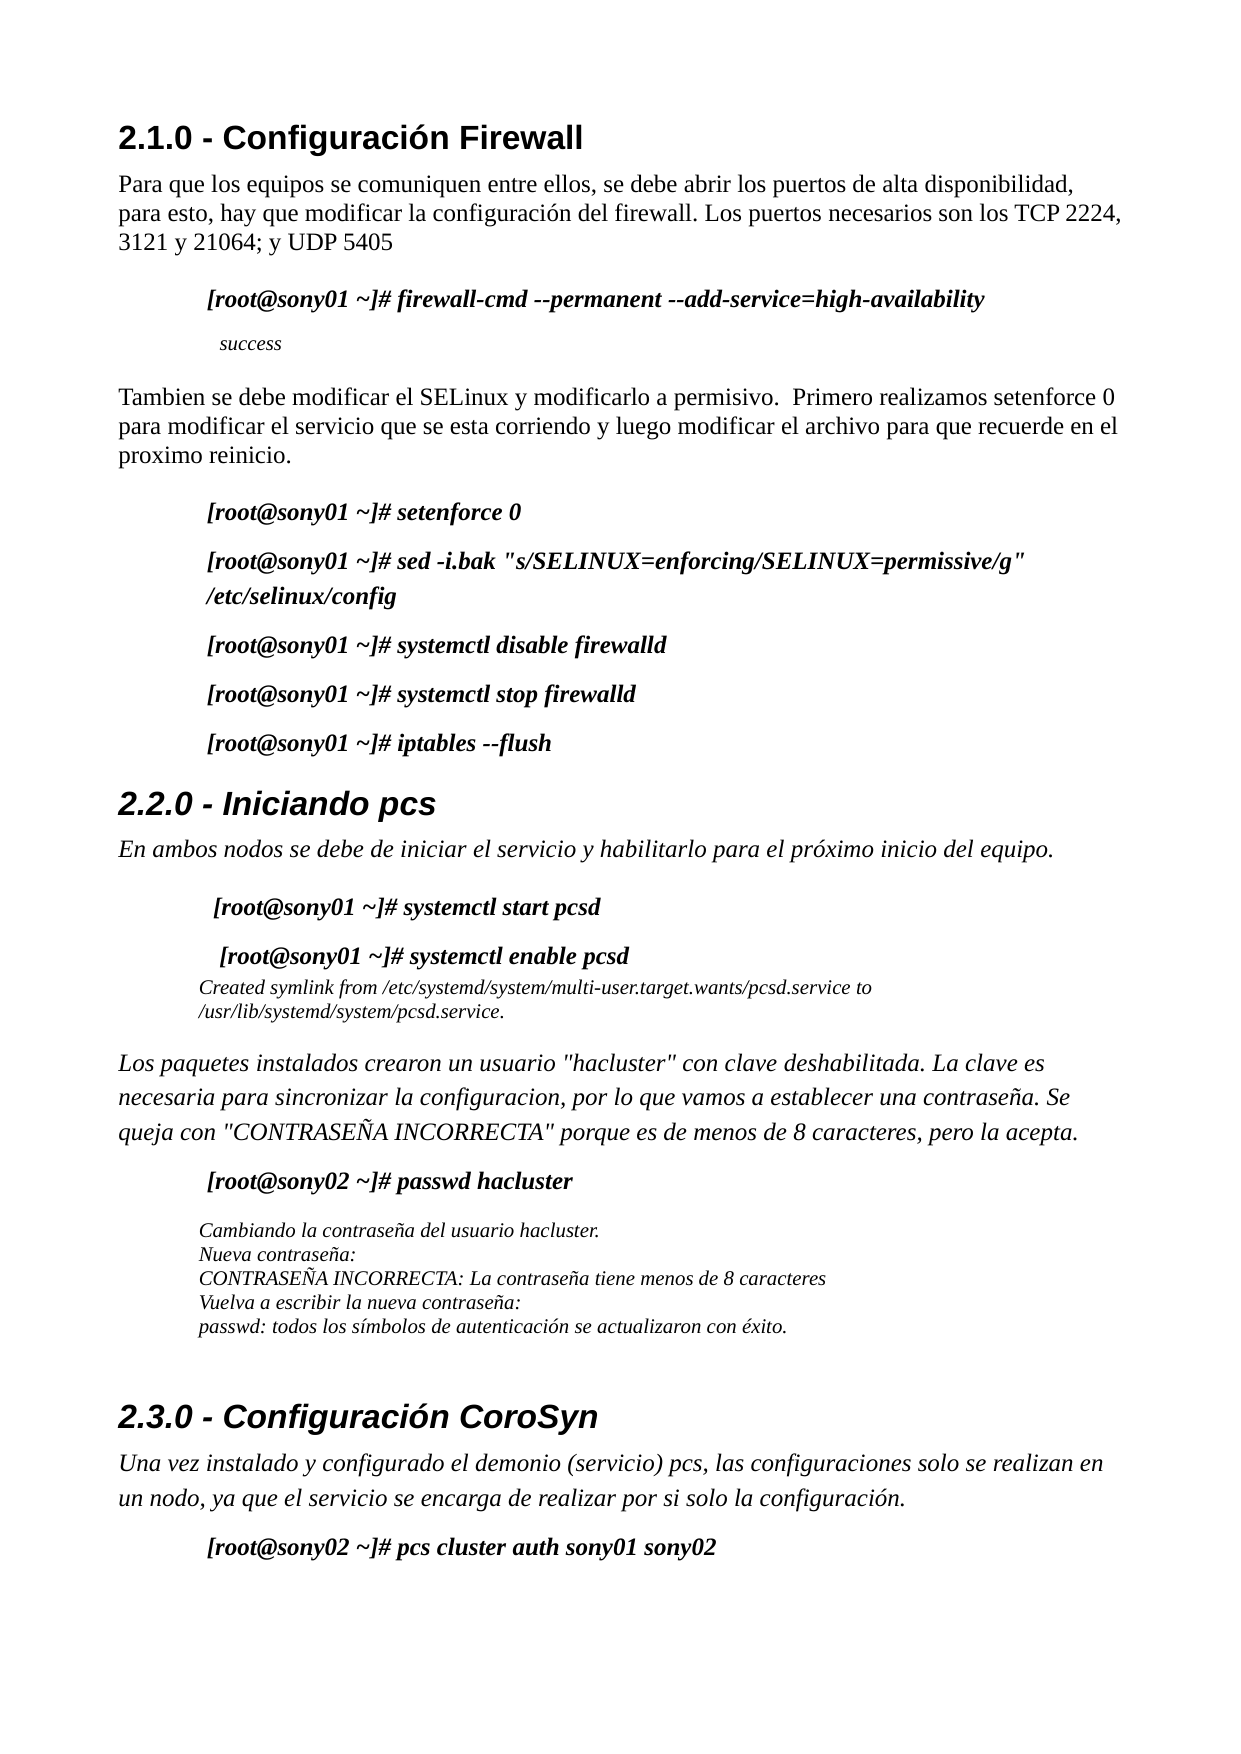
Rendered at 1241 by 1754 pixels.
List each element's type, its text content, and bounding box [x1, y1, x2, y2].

subtitle 2.3.0 - Configuración CoroSyn [118, 1397, 1122, 1436]
text Para que los equipos se comuniquen entre ellos, se debe abrir los puertos de alta disponibilidad, para esto, hay que modificar la configuración del firewall. Los puertos necesarios son los TCP 2224, 3121 y 21064; y UDP 5405 [118, 169, 1122, 256]
text [root@sony01 ~]# systemctl start pcsd [207, 892, 1122, 921]
text [root@sony01 ~]# sed -i.bak "s/SELINUX=enforcing/SELINUX=permissive/g" /etc/selinux/config [207, 546, 1122, 610]
text Tambien se debe modificar el SELinux y modificarlo a permisivo. Primero realizamos setenforce 0 para modificar el servicio que se esta corriendo y luego modificar el archivo para que recuerde en el proximo reinicio. [118, 382, 1122, 469]
text [root@sony01 ~]# systemctl disable firewalld [207, 630, 1122, 659]
text [root@sony01 ~]# systemctl stop firewalld [207, 679, 1122, 708]
text [root@sony01 ~]# systemctl enable pcsd [207, 941, 1122, 970]
text [root@sony01 ~]# firewall-cmd --permanent --add-service=high-availability [207, 284, 1122, 313]
subtitle 2.1.0 - Configuración Firewall [118, 118, 1122, 157]
text Una vez instalado y configurado el demonio (servicio) pcs, las configuraciones solo se realizan en un nodo, ya que el servicio se encarga de realizar por si solo la configuración. [118, 1448, 1122, 1511]
text [root@sony01 ~]# iptables --flush [207, 728, 1122, 757]
subtitle 2.2.0 - Iniciando pcs [118, 783, 1122, 822]
text [root@sony01 ~]# setenforce 0 [207, 497, 1122, 526]
text Los paquetes instalados crearon un usuario "hacluster" con clave deshabilitada. La clave es necesaria para sincronizar la configuracion, por lo que vamos a establecer una contraseña. Se queja con "CONTRASEÑA INCORRECTA" porque es de menos de 8 caracteres, pero la acepta. [118, 1048, 1122, 1145]
text [root@sony02 ~]# pcs cluster auth sony01 sony02 [207, 1532, 1122, 1560]
text En ambos nodos se debe de iniciar el servicio y habilitarlo para el próximo inicio del equipo. [118, 834, 1122, 863]
text [root@sony02 ~]# passwd hacluster [207, 1166, 1122, 1194]
